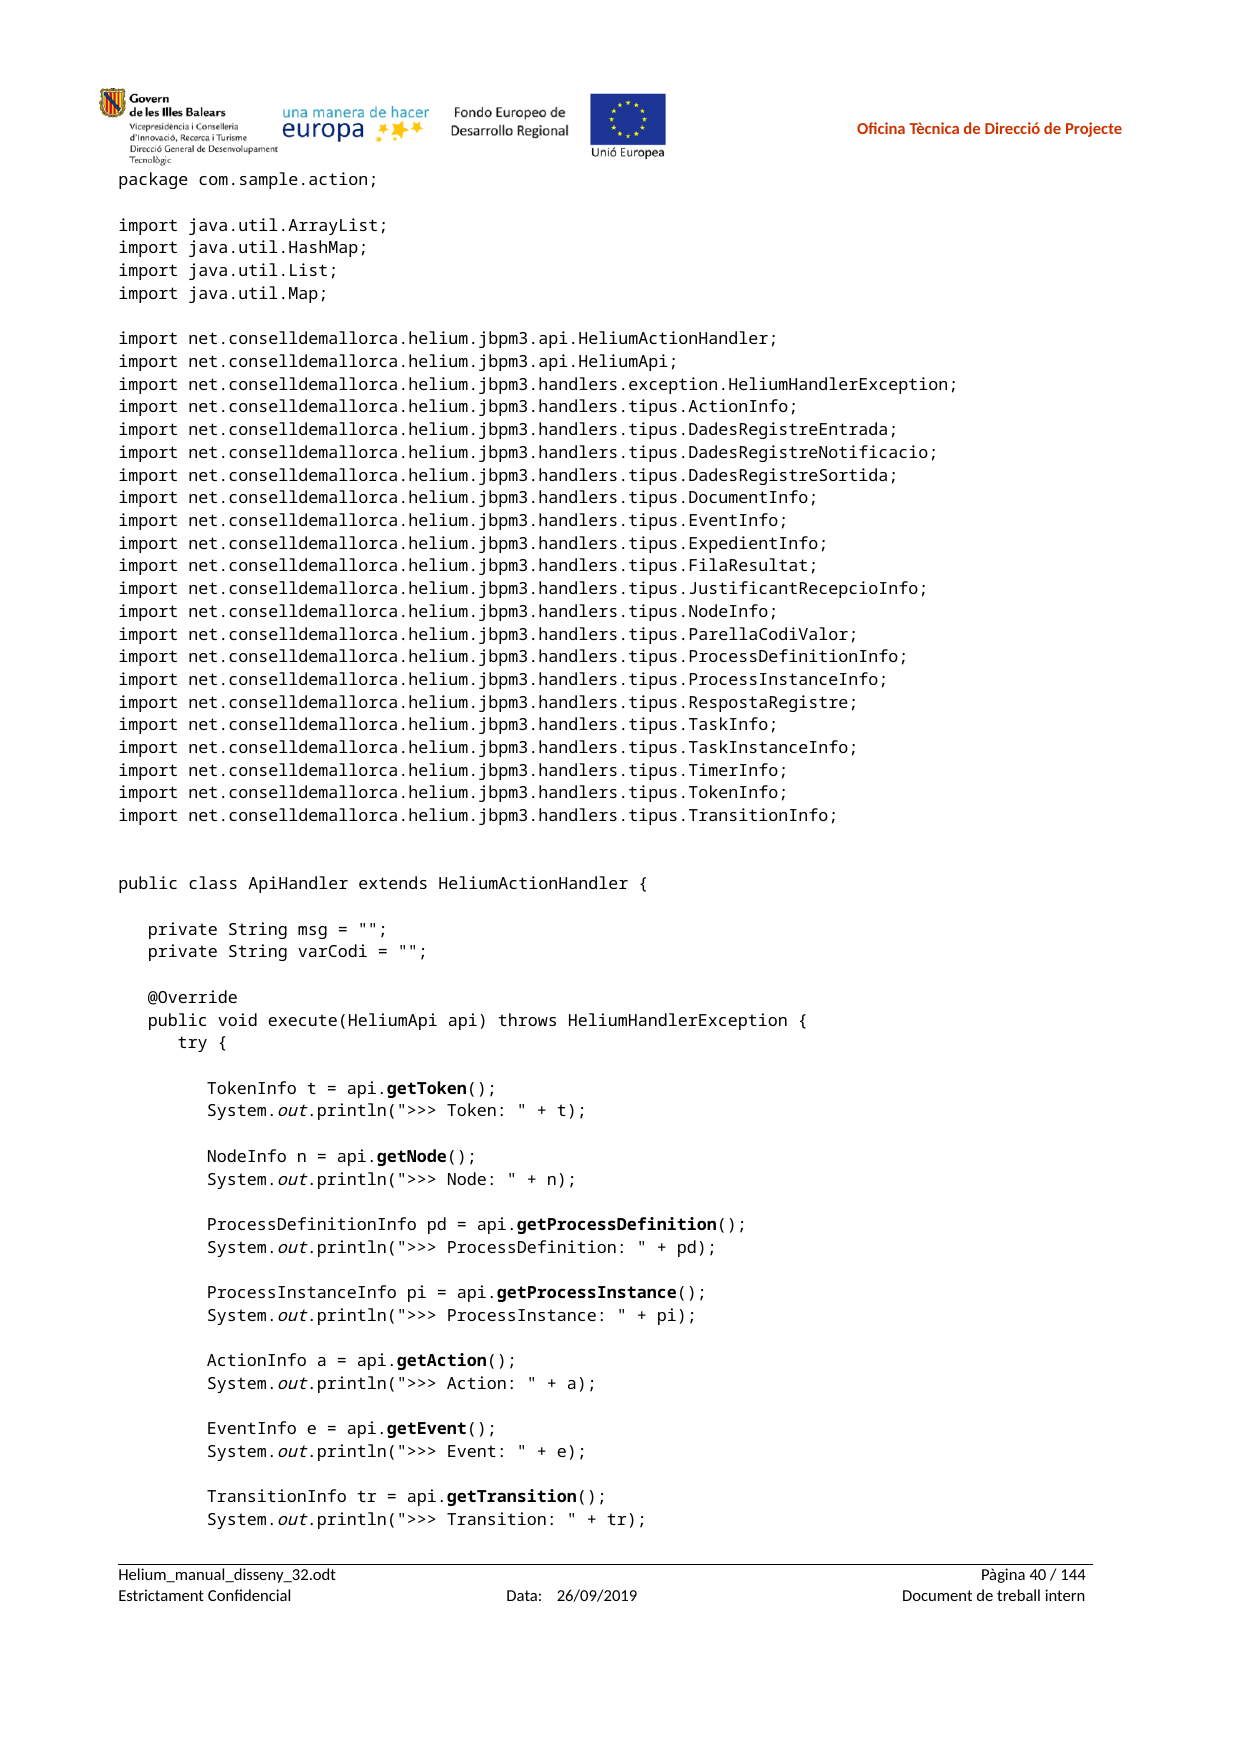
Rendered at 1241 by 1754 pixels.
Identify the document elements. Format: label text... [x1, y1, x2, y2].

text TokenInfo t = api.getToken(); [118, 1076, 1122, 1099]
text ActionInfo a = api.getAction(); [118, 1349, 1122, 1371]
text System.out.println(">>> Action: " + a); [118, 1371, 1122, 1394]
text import net.conselldemallorca.helium.jbpm3.handlers.tipus.ActionInfo; [118, 395, 1122, 418]
text import net.conselldemallorca.helium.jbpm3.handlers.tipus.ProcessDefinitionInfo; [118, 645, 1122, 667]
text import java.util.ArrayList; [118, 213, 1122, 236]
text import net.conselldemallorca.helium.jbpm3.handlers.tipus.TimerInfo; [118, 758, 1122, 781]
text try { [118, 1031, 1122, 1053]
text import net.conselldemallorca.helium.jbpm3.handlers.tipus.EventInfo; [118, 508, 1122, 531]
text TransitionInfo tr = api.getTransition(); [118, 1485, 1122, 1508]
text System.out.println(">>> Node: " + n); [118, 1167, 1122, 1190]
text import net.conselldemallorca.helium.jbpm3.handlers.tipus.DadesRegistreNotificacio; [118, 440, 1122, 463]
text import java.util.HashMap; [118, 236, 1122, 259]
text import java.util.List; [118, 259, 1122, 281]
text import net.conselldemallorca.helium.jbpm3.handlers.tipus.ExpedientInfo; [118, 531, 1122, 554]
text import net.conselldemallorca.helium.jbpm3.handlers.tipus.TaskInstanceInfo; [118, 736, 1122, 758]
text EventInfo e = api.getEvent(); [118, 1417, 1122, 1439]
text import net.conselldemallorca.helium.jbpm3.handlers.tipus.DadesRegistreEntrada; [118, 418, 1122, 440]
text private String msg = ""; [118, 917, 1122, 940]
text @Override [118, 985, 1122, 1008]
text public class ApiHandler extends HeliumActionHandler { [118, 872, 1122, 894]
text ProcessDefinitionInfo pd = api.getProcessDefinition(); [118, 1212, 1122, 1235]
text import net.conselldemallorca.helium.jbpm3.handlers.tipus.ProcessInstanceInfo; [118, 667, 1122, 690]
text ProcessInstanceInfo pi = api.getProcessInstance(); [118, 1281, 1122, 1303]
text import net.conselldemallorca.helium.jbpm3.handlers.tipus.JustificantRecepcioInfo; [118, 577, 1122, 599]
text import net.conselldemallorca.helium.jbpm3.api.HeliumApi; [118, 349, 1122, 372]
text import net.conselldemallorca.helium.jbpm3.handlers.exception.HeliumHandlerException; [118, 372, 1122, 395]
text import net.conselldemallorca.helium.jbpm3.handlers.tipus.NodeInfo; [118, 599, 1122, 622]
text public void execute(HeliumApi api) throws HeliumHandlerException { [118, 1008, 1122, 1031]
text import net.conselldemallorca.helium.jbpm3.handlers.tipus.TaskInfo; [118, 713, 1122, 736]
text System.out.println(">>> ProcessInstance: " + pi); [118, 1303, 1122, 1326]
text System.out.println(">>> ProcessDefinition: " + pd); [118, 1235, 1122, 1258]
text System.out.println(">>> Token: " + t); [118, 1099, 1122, 1122]
text import net.conselldemallorca.helium.jbpm3.handlers.tipus.TokenInfo; [118, 781, 1122, 804]
text import net.conselldemallorca.helium.jbpm3.handlers.tipus.TransitionInfo; [118, 804, 1122, 826]
picture [99, 87, 668, 166]
text import net.conselldemallorca.helium.jbpm3.api.HeliumActionHandler; [118, 327, 1122, 349]
text import net.conselldemallorca.helium.jbpm3.handlers.tipus.FilaResultat; [118, 554, 1122, 577]
text import java.util.Map; [118, 281, 1122, 304]
text package com.sample.action; [118, 168, 1122, 191]
text import net.conselldemallorca.helium.jbpm3.handlers.tipus.DocumentInfo; [118, 486, 1122, 508]
text import net.conselldemallorca.helium.jbpm3.handlers.tipus.ParellaCodiValor; [118, 622, 1122, 645]
text System.out.println(">>> Event: " + e); [118, 1439, 1122, 1462]
text import net.conselldemallorca.helium.jbpm3.handlers.tipus.DadesRegistreSortida; [118, 463, 1122, 486]
text System.out.println(">>> Transition: " + tr); [118, 1508, 1122, 1530]
text private String varCodi = ""; [118, 940, 1122, 963]
text NodeInfo n = api.getNode(); [118, 1144, 1122, 1167]
text import net.conselldemallorca.helium.jbpm3.handlers.tipus.RespostaRegistre; [118, 690, 1122, 713]
